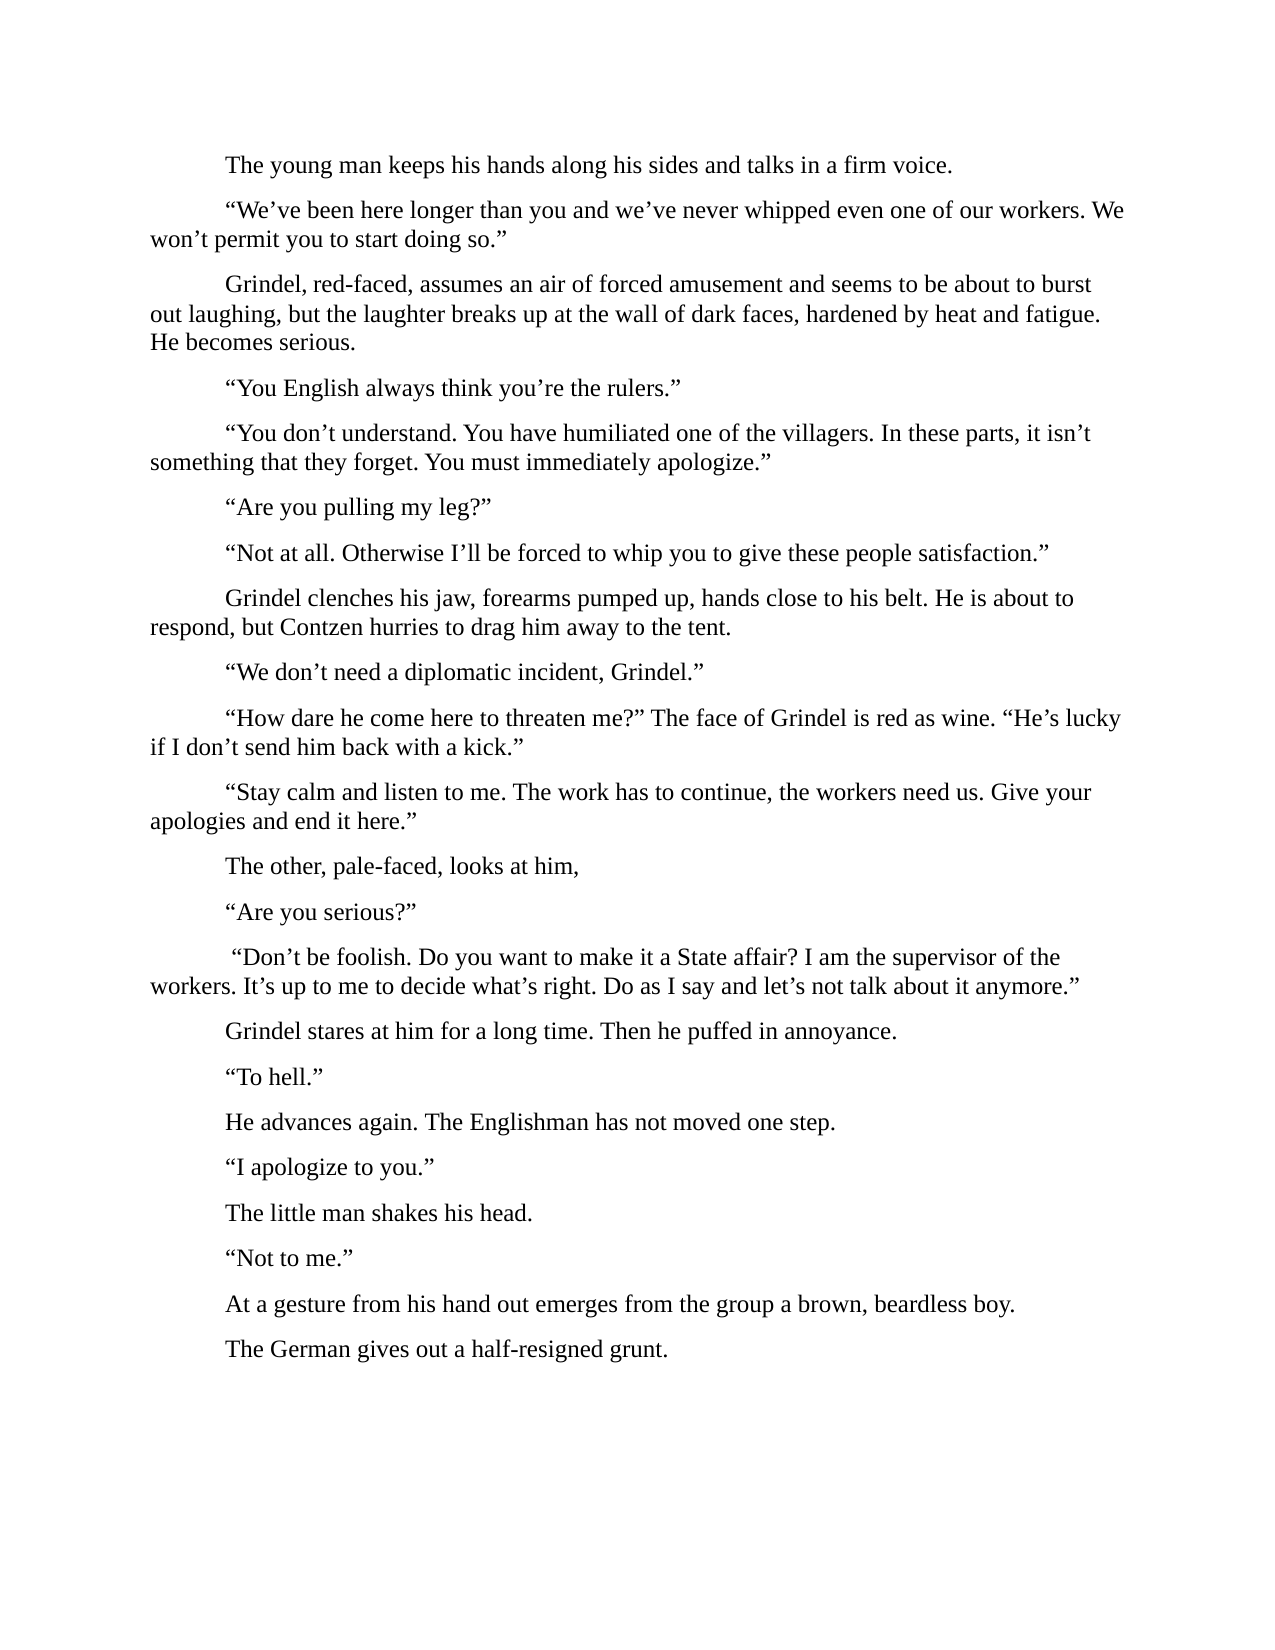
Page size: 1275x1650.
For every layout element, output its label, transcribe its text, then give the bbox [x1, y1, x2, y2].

text “We’ve been here longer than you and we’ve never whipped even one of our workers. We won’t permit you to start doing so.” [150, 195, 1125, 253]
text “We don’t need a diplomatic incident, Grindel.” [150, 657, 1125, 686]
text “Stay calm and listen to me. The work has to continue, the workers need us. Give your apologies and end it here.” [150, 777, 1125, 834]
text He advances again. The Englishman has not moved one step. [150, 1107, 1125, 1136]
text Grindel, red-faced, assumes an air of forced amusement and seems to be about to burst out laughing, but the laughter breaks up at the wall of dark faces, hardened by heat and fatigue. He becomes serious. [150, 269, 1125, 356]
text “I apologize to you.” [150, 1152, 1125, 1181]
text “Are you serious?” [150, 897, 1125, 925]
text Grindel clenches his jaw, forearms pumped up, hands close to his belt. He is about to respond, but Contzen hurries to drag him away to the tent. [150, 583, 1125, 641]
text “You English always think you’re the rulers.” [150, 373, 1125, 402]
text “To hell.” [150, 1062, 1125, 1090]
text The German gives out a half-resigned grunt. [150, 1334, 1125, 1363]
text At a gesture from his hand out emerges from the group a brown, beardless boy. [150, 1289, 1125, 1317]
text Grindel stares at him for a long time. Then he puffed in annoyance. [150, 1016, 1125, 1045]
text “Don’t be foolish. Do you want to make it a State affair? I am the supervisor of the workers. It’s up to me to decide what’s right. Do as I say and let’s not talk about it anymore.” [150, 942, 1125, 999]
text “Are you pulling my leg?” [150, 492, 1125, 521]
text The young man keeps his hands along his sides and talks in a firm voice. [150, 150, 1125, 179]
text The little man shakes his head. [150, 1198, 1125, 1227]
text “Not at all. Otherwise I’ll be forced to whip you to give these people satisfaction.” [150, 538, 1125, 567]
text “How dare he come here to threaten me?” The face of Grindel is red as wine. “He’s lucky if I don’t send him back with a kick.” [150, 703, 1125, 760]
text “Not to me.” [150, 1243, 1125, 1272]
text The other, pale-faced, looks at him, [150, 851, 1125, 880]
text “You don’t understand. You have humiliated one of the villagers. In these parts, it isn’t something that they forget. You must immediately apologize.” [150, 418, 1125, 476]
